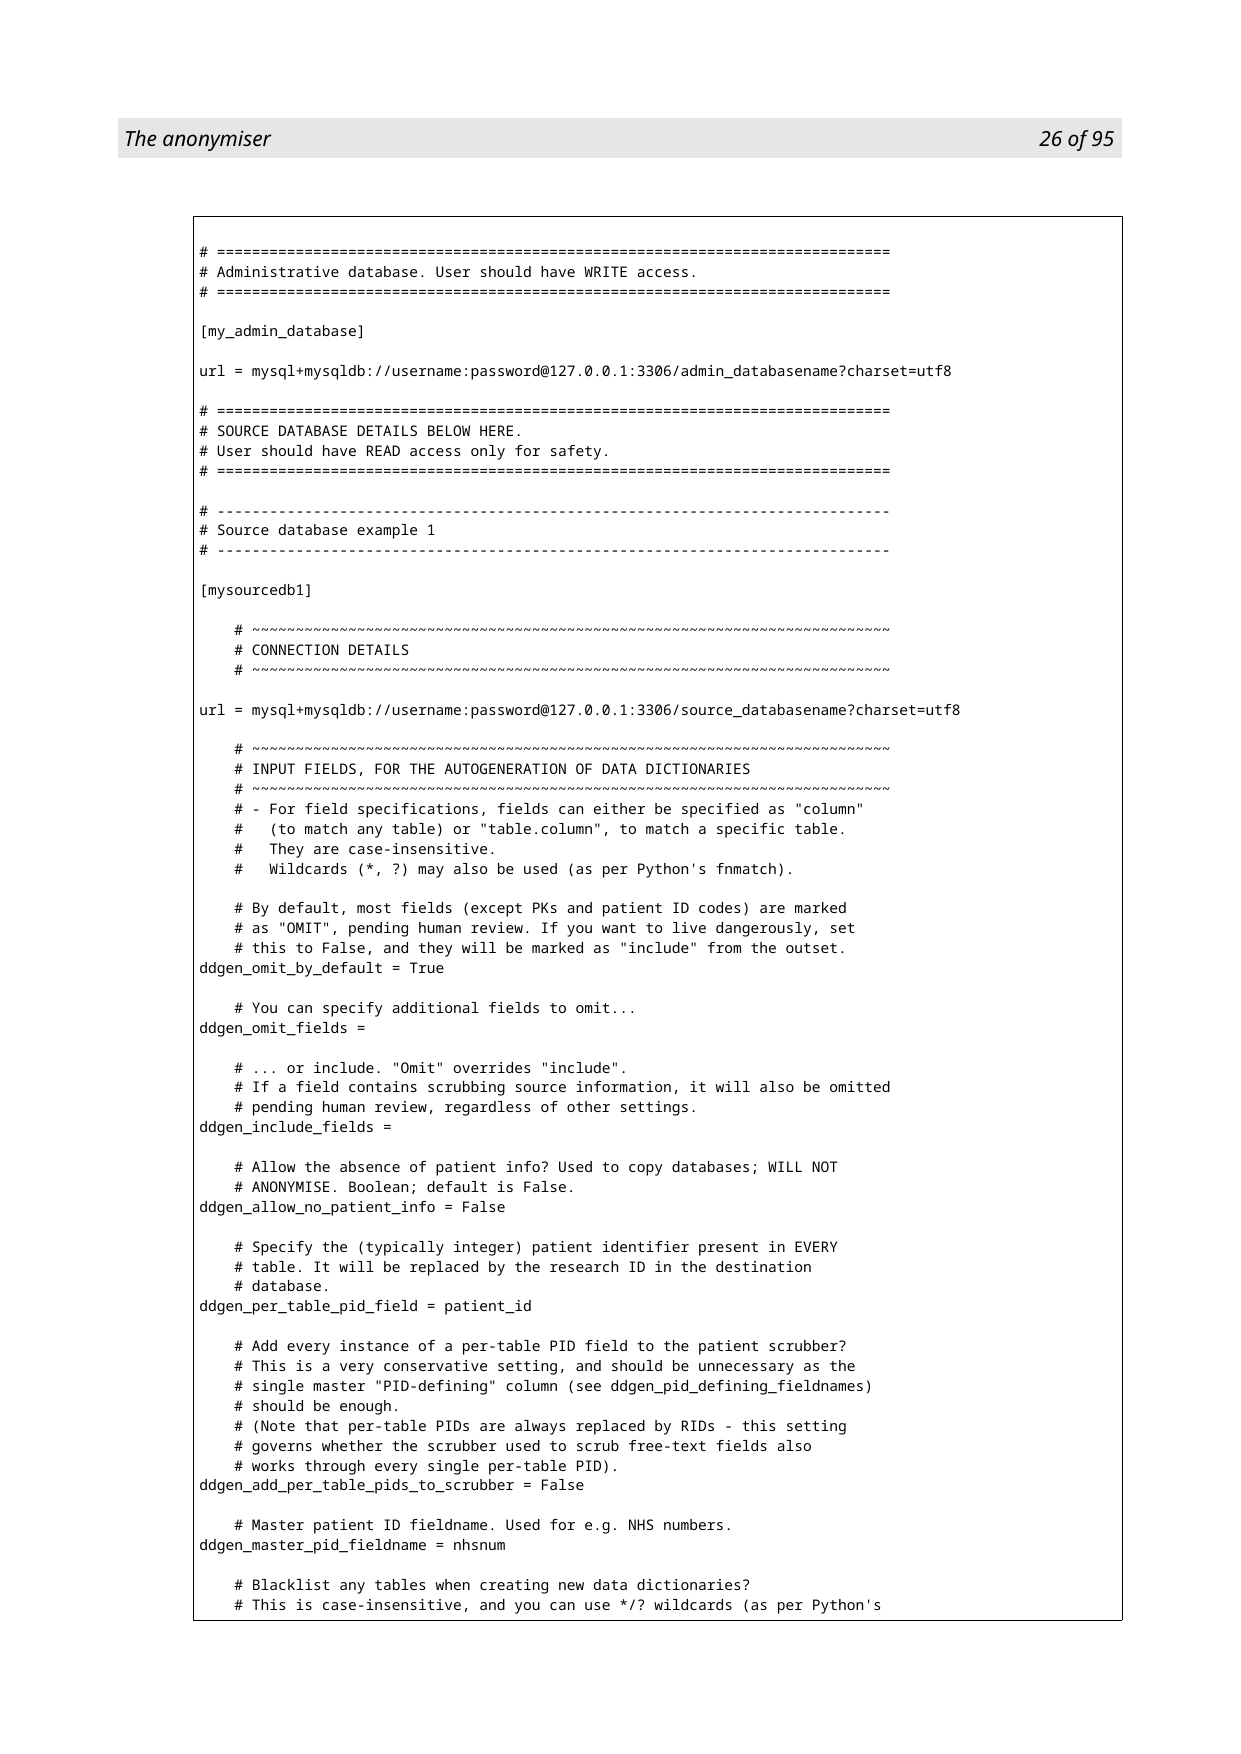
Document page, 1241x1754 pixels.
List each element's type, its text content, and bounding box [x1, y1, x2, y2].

table_header # ============================================================================= # Administrative database. User should have WRITE access. # ============================================================================= [my_admin_database] url = mysql+mysqldb://username:password@127.0.0.1:3306/admin_databasename?charset=utf8 # ============================================================================= # SOURCE DATABASE DETAILS BELOW HERE. # User should have READ access only for safety. # ============================================================================= # ----------------------------------------------------------------------------- # Source database example 1 # ----------------------------------------------------------------------------- [mysourcedb1] # ~~~~~~~~~~~~~~~~~~~~~~~~~~~~~~~~~~~~~~~~~~~~~~~~~~~~~~~~~~~~~~~~~~~~~~~~~ # CONNECTION DETAILS # ~~~~~~~~~~~~~~~~~~~~~~~~~~~~~~~~~~~~~~~~~~~~~~~~~~~~~~~~~~~~~~~~~~~~~~~~~ url = mysql+mysqldb://username:password@127.0.0.1:3306/source_databasename?charset=utf8 # ~~~~~~~~~~~~~~~~~~~~~~~~~~~~~~~~~~~~~~~~~~~~~~~~~~~~~~~~~~~~~~~~~~~~~~~~~ # INPUT FIELDS, FOR THE AUTOGENERATION OF DATA DICTIONARIES # ~~~~~~~~~~~~~~~~~~~~~~~~~~~~~~~~~~~~~~~~~~~~~~~~~~~~~~~~~~~~~~~~~~~~~~~~~ # - For field specifications, fields can either be specified as "column" # (to match any table) or "table.column", to match a specific table. # They are case-insensitive. # Wildcards (*, ?) may also be used (as per Python's fnmatch). # By default, most fields (except PKs and patient ID codes) are marked # as "OMIT", pending human review. If you want to live dangerously, set # this to False, and they will be marked as "include" from the outset. ddgen_omit_by_default = True # You can specify additional fields to omit... ddgen_omit_fields = # ... or include. "Omit" overrides "include". # If a field contains scrubbing source information, it will also be omitted # pending human review, regardless of other settings. ddgen_include_fields = # Allow the absence of patient info? Used to copy databases; WILL NOT # ANONYMISE. Boolean; default is False. ddgen_allow_no_patient_info = False # Specify the (typically integer) patient identifier present in EVERY # table. It will be replaced by the research ID in the destination # database. ddgen_per_table_pid_field = patient_id # Add every instance of a per-table PID field to the patient scrubber? # This is a very conservative setting, and should be unnecessary as the # single master "PID-defining" column (see ddgen_pid_defining_fieldnames) # should be enough. # (Note that per-table PIDs are always replaced by RIDs - this setting # governs whether the scrubber used to scrub free-text fields also # works through every single per-table PID). ddgen_add_per_table_pids_to_scrubber = False # Master patient ID fieldname. Used for e.g. NHS numbers. ddgen_master_pid_fieldname = nhsnum # Blacklist any tables when creating new data dictionaries? # This is case-insensitive, and you can use */? wildcards (as per Python's [194, 217, 1122, 1620]
